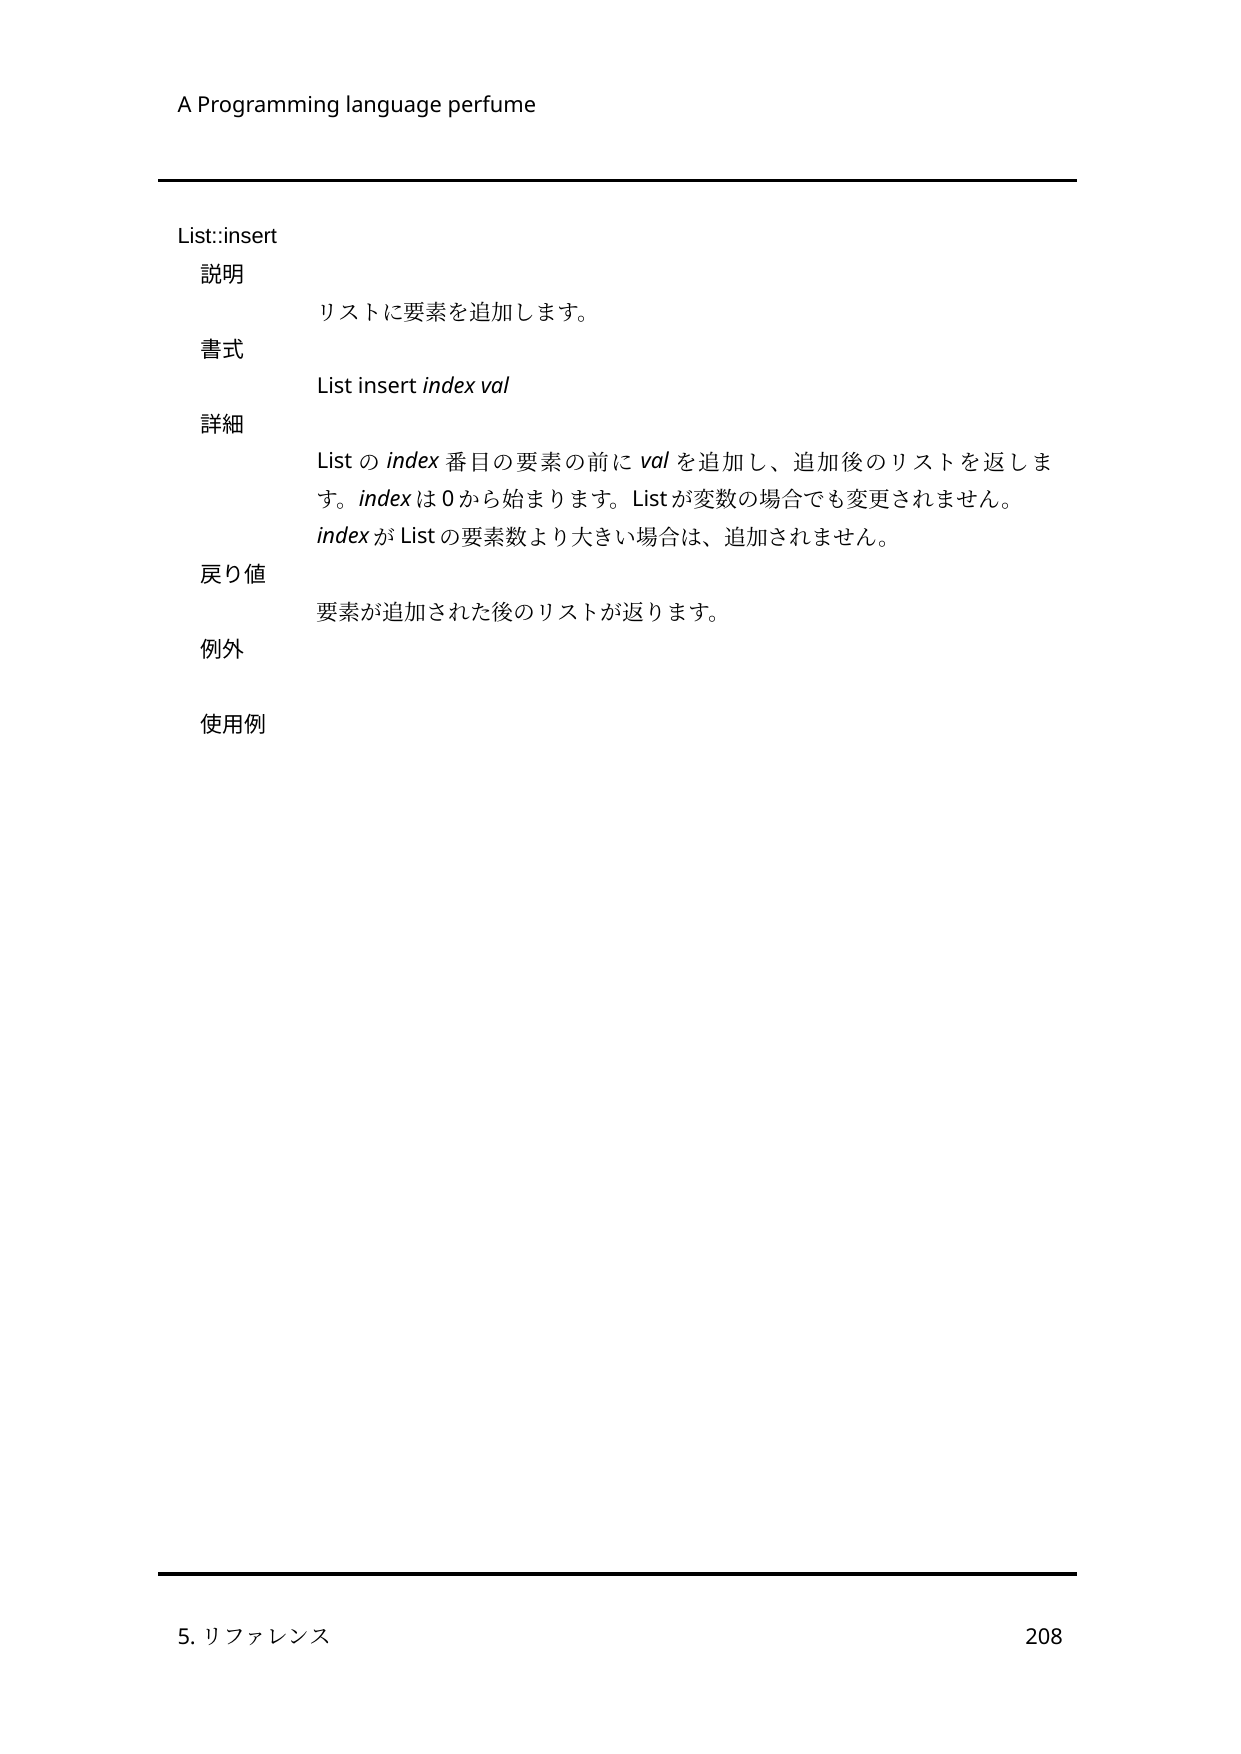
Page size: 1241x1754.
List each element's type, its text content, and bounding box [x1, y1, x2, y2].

subtitle List::insert [177, 217, 1063, 254]
table_cell [317, 629, 1063, 704]
table_cell [317, 704, 1063, 779]
table_header リストに要素を追加します。 [317, 254, 1063, 329]
table_cell 詳細 [200, 404, 317, 554]
table_cell List insert index val [317, 329, 1063, 404]
table_cell Listのindex番目の要素の前にvalを追加し、追加後のリストを返します。indexは0から始まります。Listが変数の場合でも変更されません。 indexがListの要素数より大きい場合は、追加されません。 [317, 404, 1063, 554]
table_cell 書式 [200, 329, 317, 404]
table_cell 例外 [200, 629, 317, 704]
table_cell 戻り値 [200, 554, 317, 629]
table_header 説明 [200, 254, 317, 329]
table_cell 要素が追加された後のリストが返ります。 [317, 554, 1063, 629]
table_cell 使用例 [200, 704, 317, 779]
